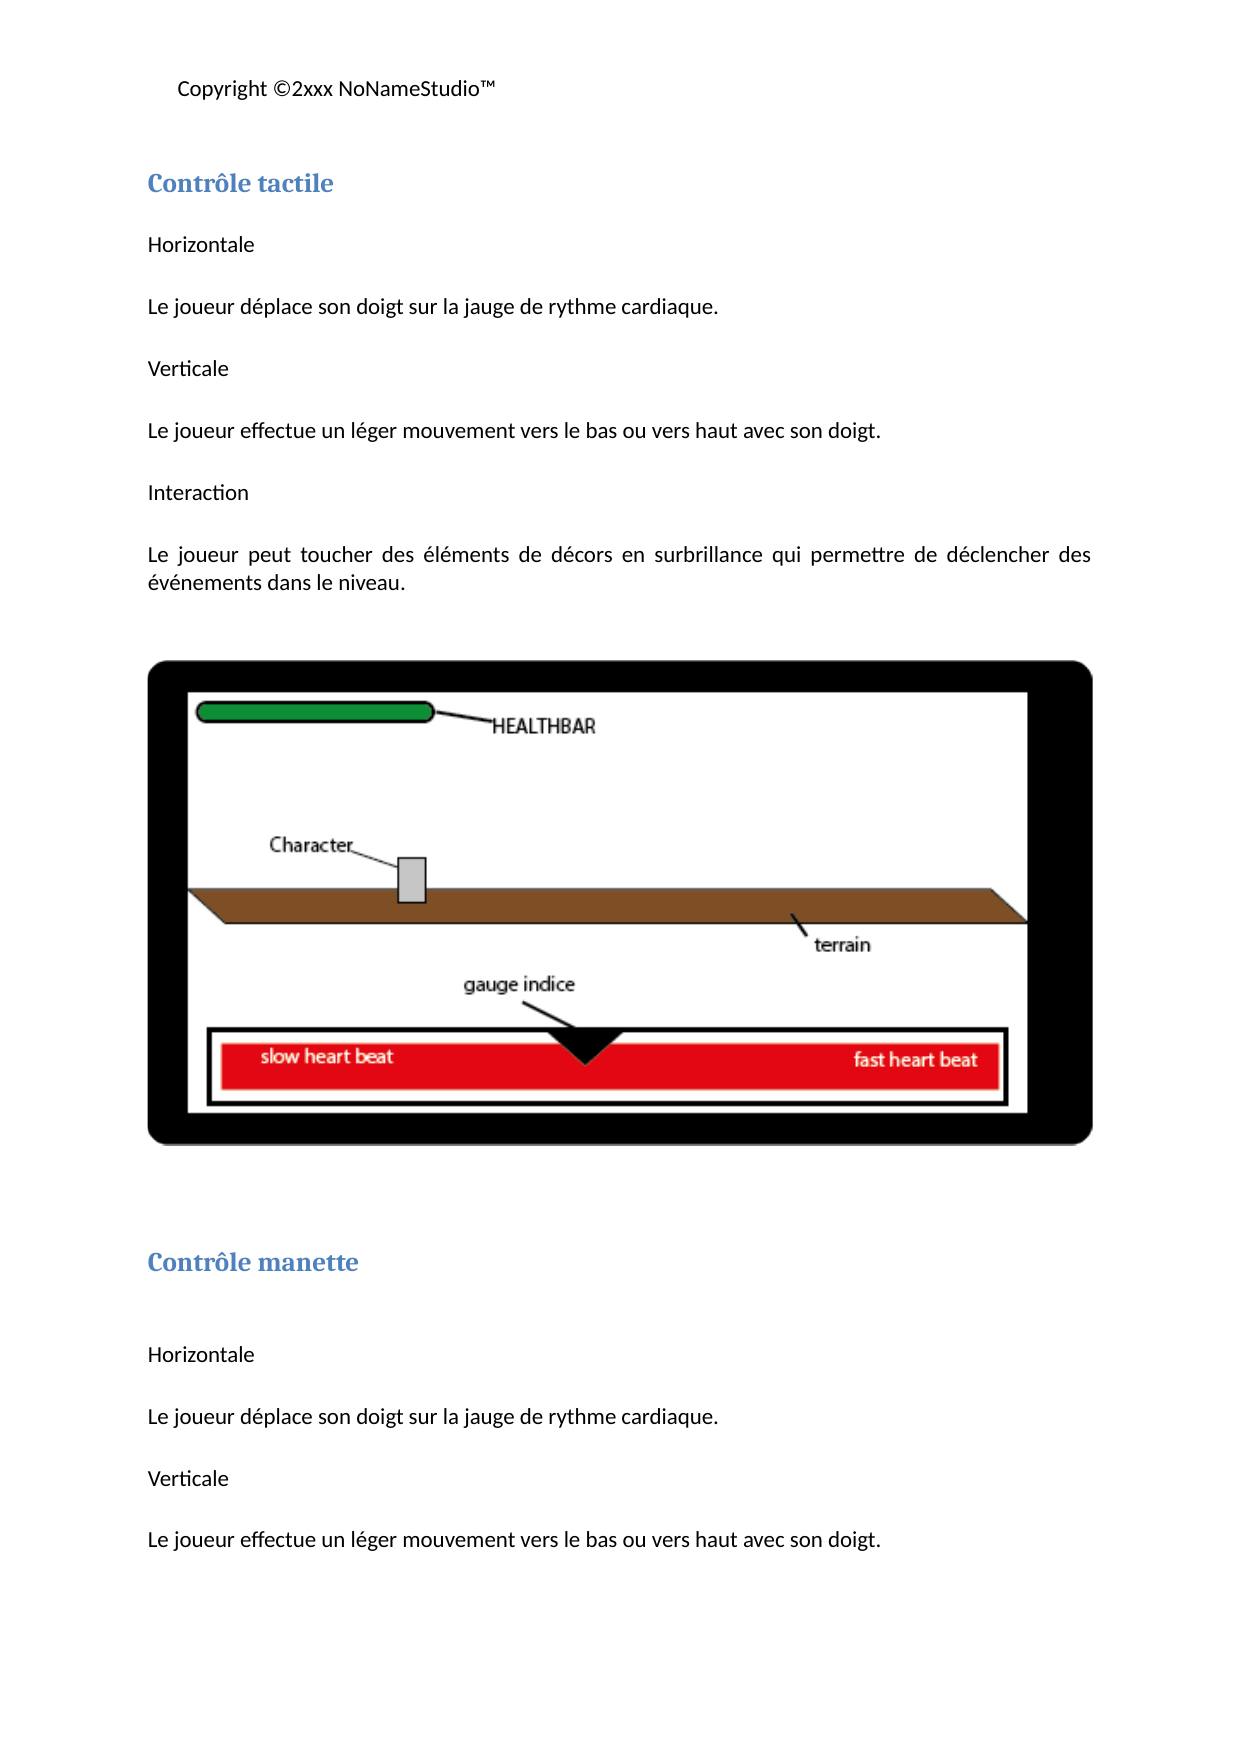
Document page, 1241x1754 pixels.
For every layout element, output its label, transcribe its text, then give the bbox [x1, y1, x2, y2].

text Le joueur peut toucher des éléments de décors en surbrillance qui permettre de déclencher des événements dans le niveau. [148, 540, 1093, 596]
text Verticale [148, 354, 1093, 382]
picture [147, 660, 1093, 1146]
text Le joueur déplace son doigt sur la jauge de rythme cardiaque. [148, 292, 1093, 320]
subtitle Contrôle manette [148, 1247, 1093, 1278]
text Interaction [148, 478, 1093, 506]
subtitle Contrôle tactile [148, 168, 1093, 199]
text Verticale [148, 1464, 1093, 1492]
text Le joueur effectue un léger mouvement vers le bas ou vers haut avec son doigt. [148, 416, 1093, 444]
text Horizontale [148, 1340, 1093, 1368]
text Le joueur déplace son doigt sur la jauge de rythme cardiaque. [148, 1402, 1093, 1430]
text Le joueur effectue un léger mouvement vers le bas ou vers haut avec son doigt. [148, 1526, 1093, 1553]
text Horizontale [148, 231, 1093, 258]
